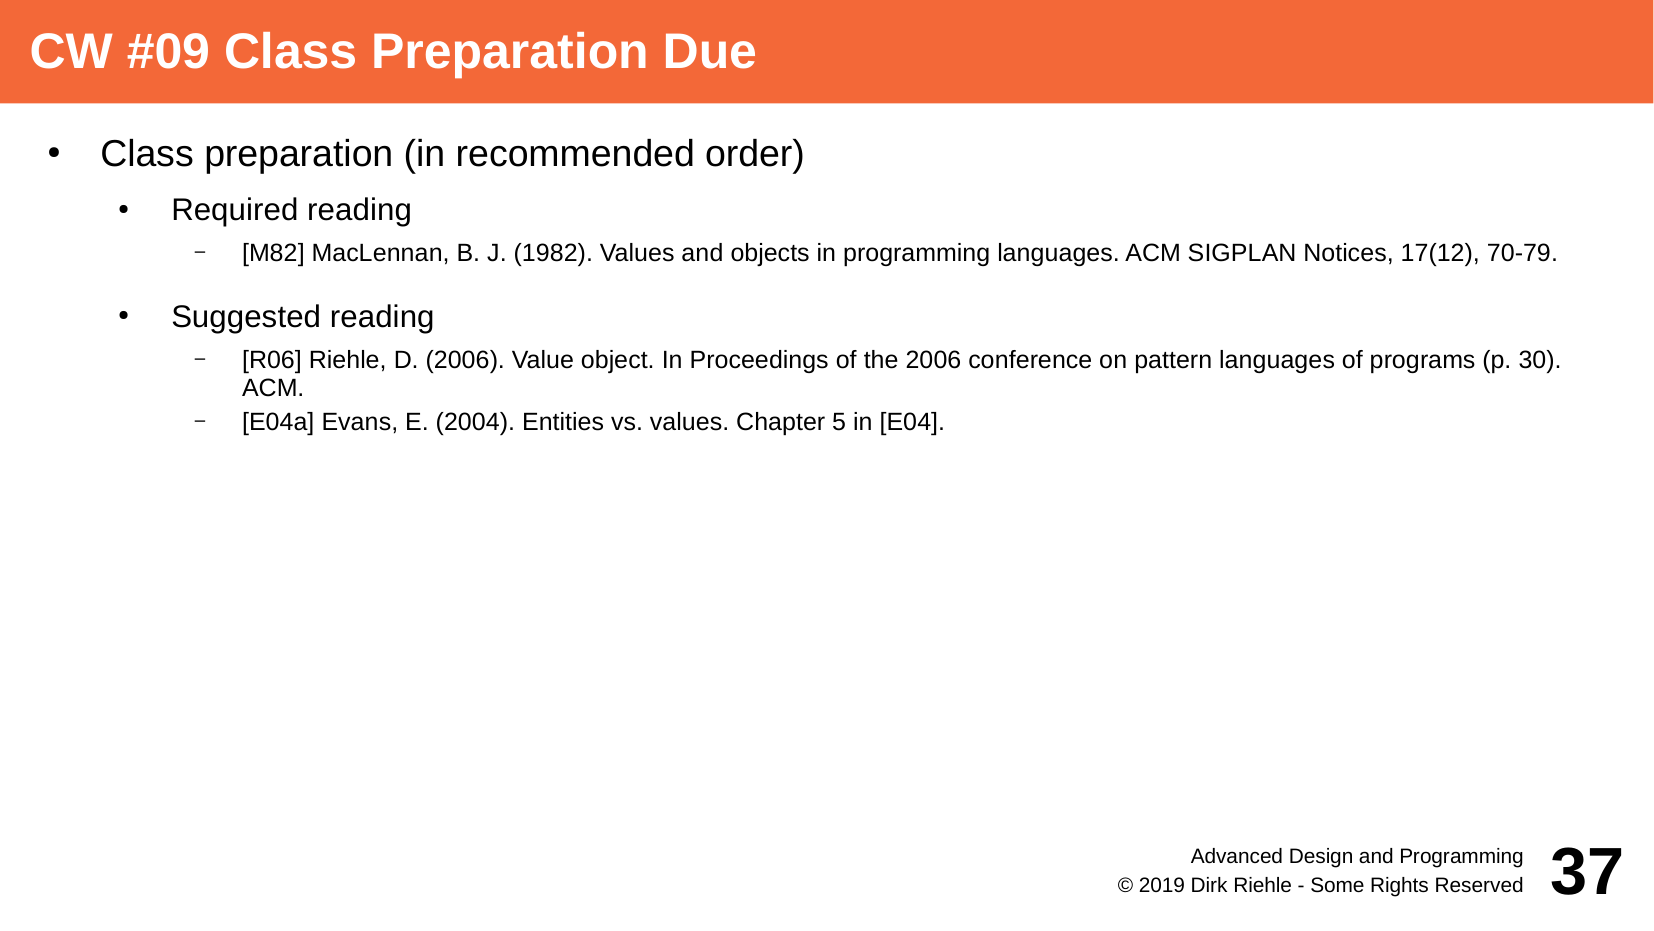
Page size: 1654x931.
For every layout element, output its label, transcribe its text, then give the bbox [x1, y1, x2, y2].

list Class preparation (in recommended order) Required reading [M82] MacLennan, B. J. (1982). Values and objects in programming languages. ACM SIGPLAN Notices, 17(12), 70-79. Suggested reading [R06] Riehle, D. (2006). Value object. In Proceedings of the 2006 conference on pattern languages of programs (p. 30). ACM. [E04a] Evans, E. (2004). Entities vs. values. Chapter 5 in [E04]. [29, 132, 1625, 813]
title CW #09 Class Preparation Due [0, 0, 1654, 104]
